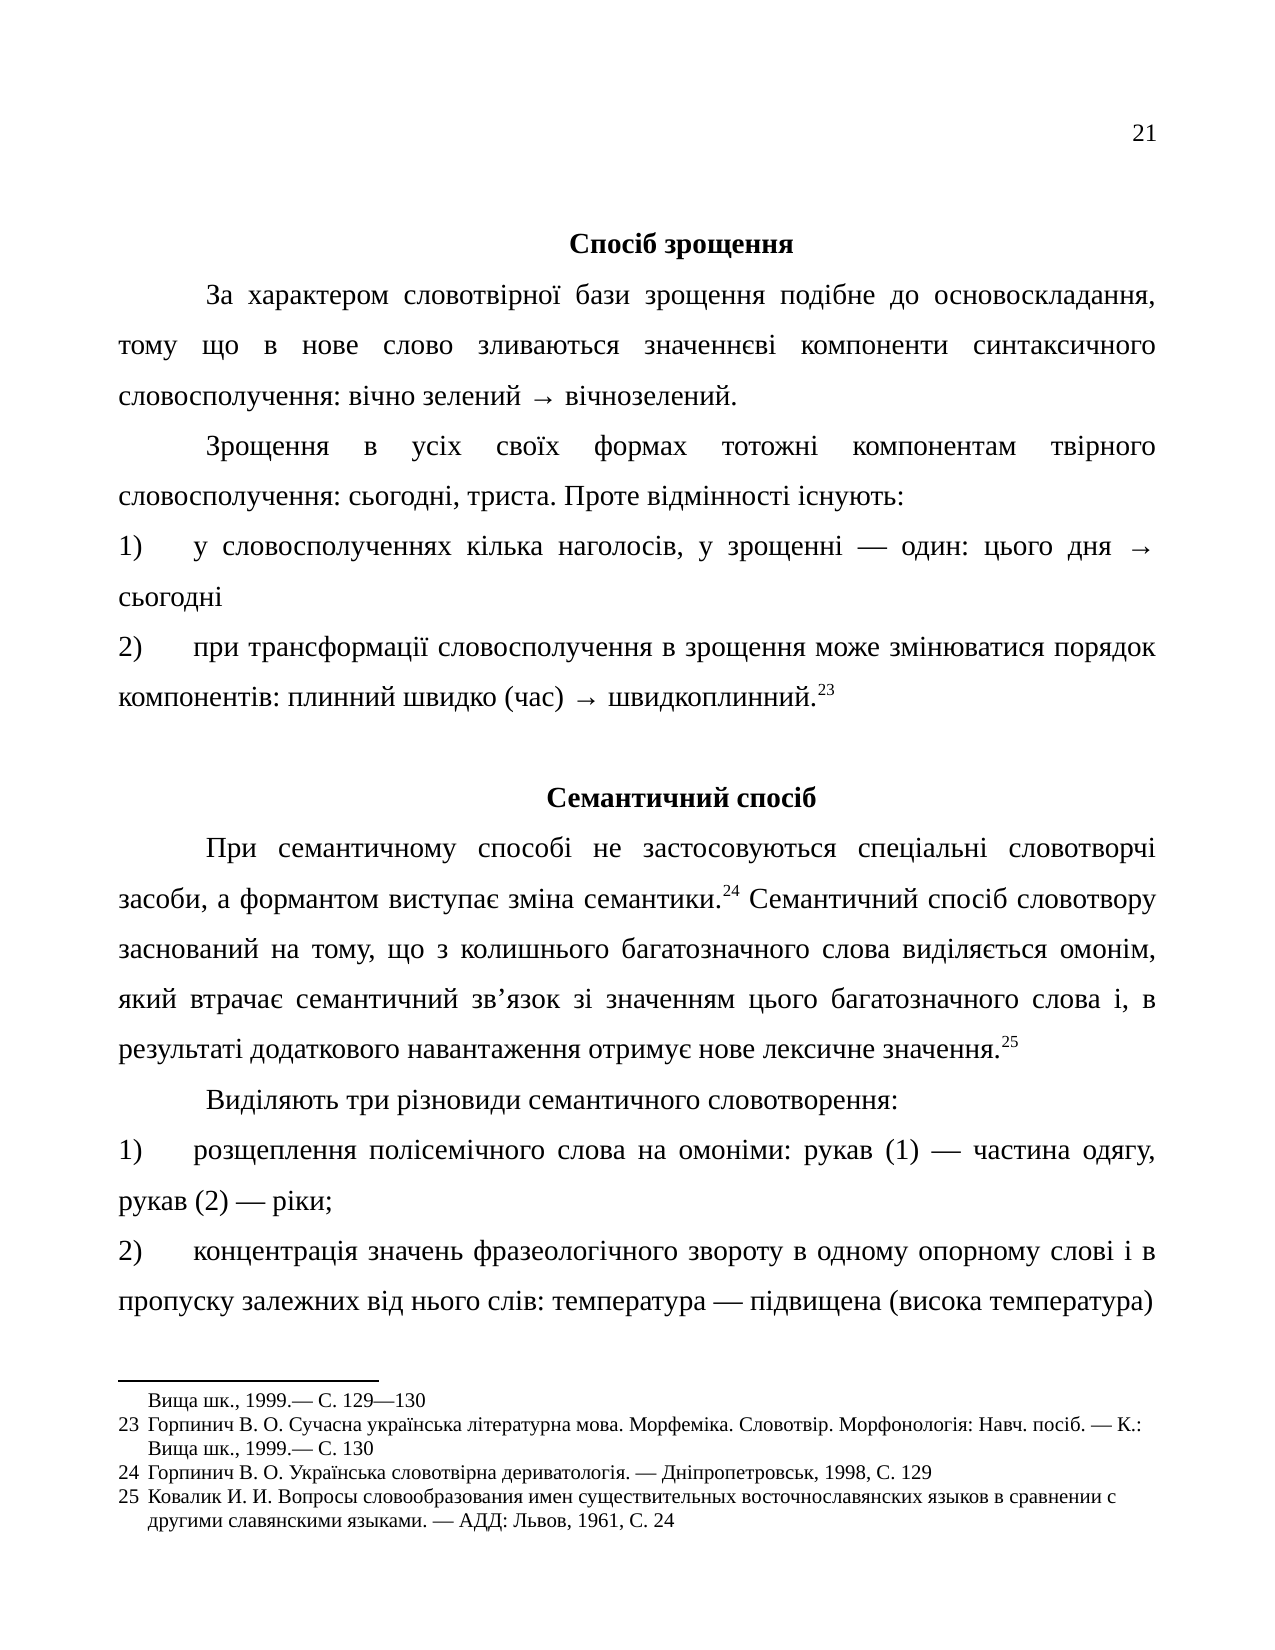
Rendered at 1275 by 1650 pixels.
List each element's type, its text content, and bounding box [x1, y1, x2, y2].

text За характером словотвірної бази зрощення подібне до основоскладання, тому що в нове слово зливаються значеннєві компоненти синтаксичного словосполучення: вічно зелений → вічнозелений. [118, 277, 1157, 411]
text При семантичному способі не застосовуються спеціальні словотворчі засоби, а формантом виступає зміна семантики. Семантичний спосіб словотвору заснований на тому, що з колишнього багатозначного слова виділяється омонім, який втрачає семантичний зв’язок зі значенням цього багатозначного слова і, в результаті додаткового навантаження отримує нове лексичне значення. [118, 830, 1157, 1065]
text Виділяють три різновиди семантичного словотворення: [118, 1082, 1157, 1116]
list розщеплення полісемічного слова на омоніми: рукав (1) — частина одягу, рукав (2) — ріки; [118, 1132, 1157, 1216]
list у словосполученнях кілька наголосів, у зрощенні — один: цього дня → сьогодні [118, 528, 1157, 612]
text Ковалик И. И. Вопросы словообразования имен существительных восточнославянских языков в сравнении с другими славянскими языками. — АДД: Львов, 1961, С. 24 [118, 1484, 1157, 1532]
text Спосіб зрощення [118, 227, 1157, 260]
text Семантичний спосіб [118, 780, 1157, 814]
text Зрощення в усіх своїх формах тотожні компонентам твірного словосполучення: сьогодні, триста. Проте відмінності існують: [118, 428, 1157, 512]
list Горпинич В. О. Сучасна українська літературна мова. Морфеміка. Словотвір. Морфонологія: Навч. посіб. — К.: Вища шк., 1999.— С. 130 [118, 1412, 1157, 1460]
list Вища шк., 1999.— С. 129—130 [118, 1387, 1157, 1412]
list концентрація значень фразеологічного звороту в одному опорному слові і в пропуску залежних від нього слів: температура — підвищена (висока температура) [118, 1233, 1157, 1317]
list при трансформації словосполучення в зрощення може змінюватися порядок компонентів: плинний швидко (час) → швидкоплинний. [118, 629, 1157, 713]
text Горпинич В. О. Українська словотвірна дериватологія. — Дніпропетровськ, 1998, С. 129 [118, 1460, 1157, 1484]
